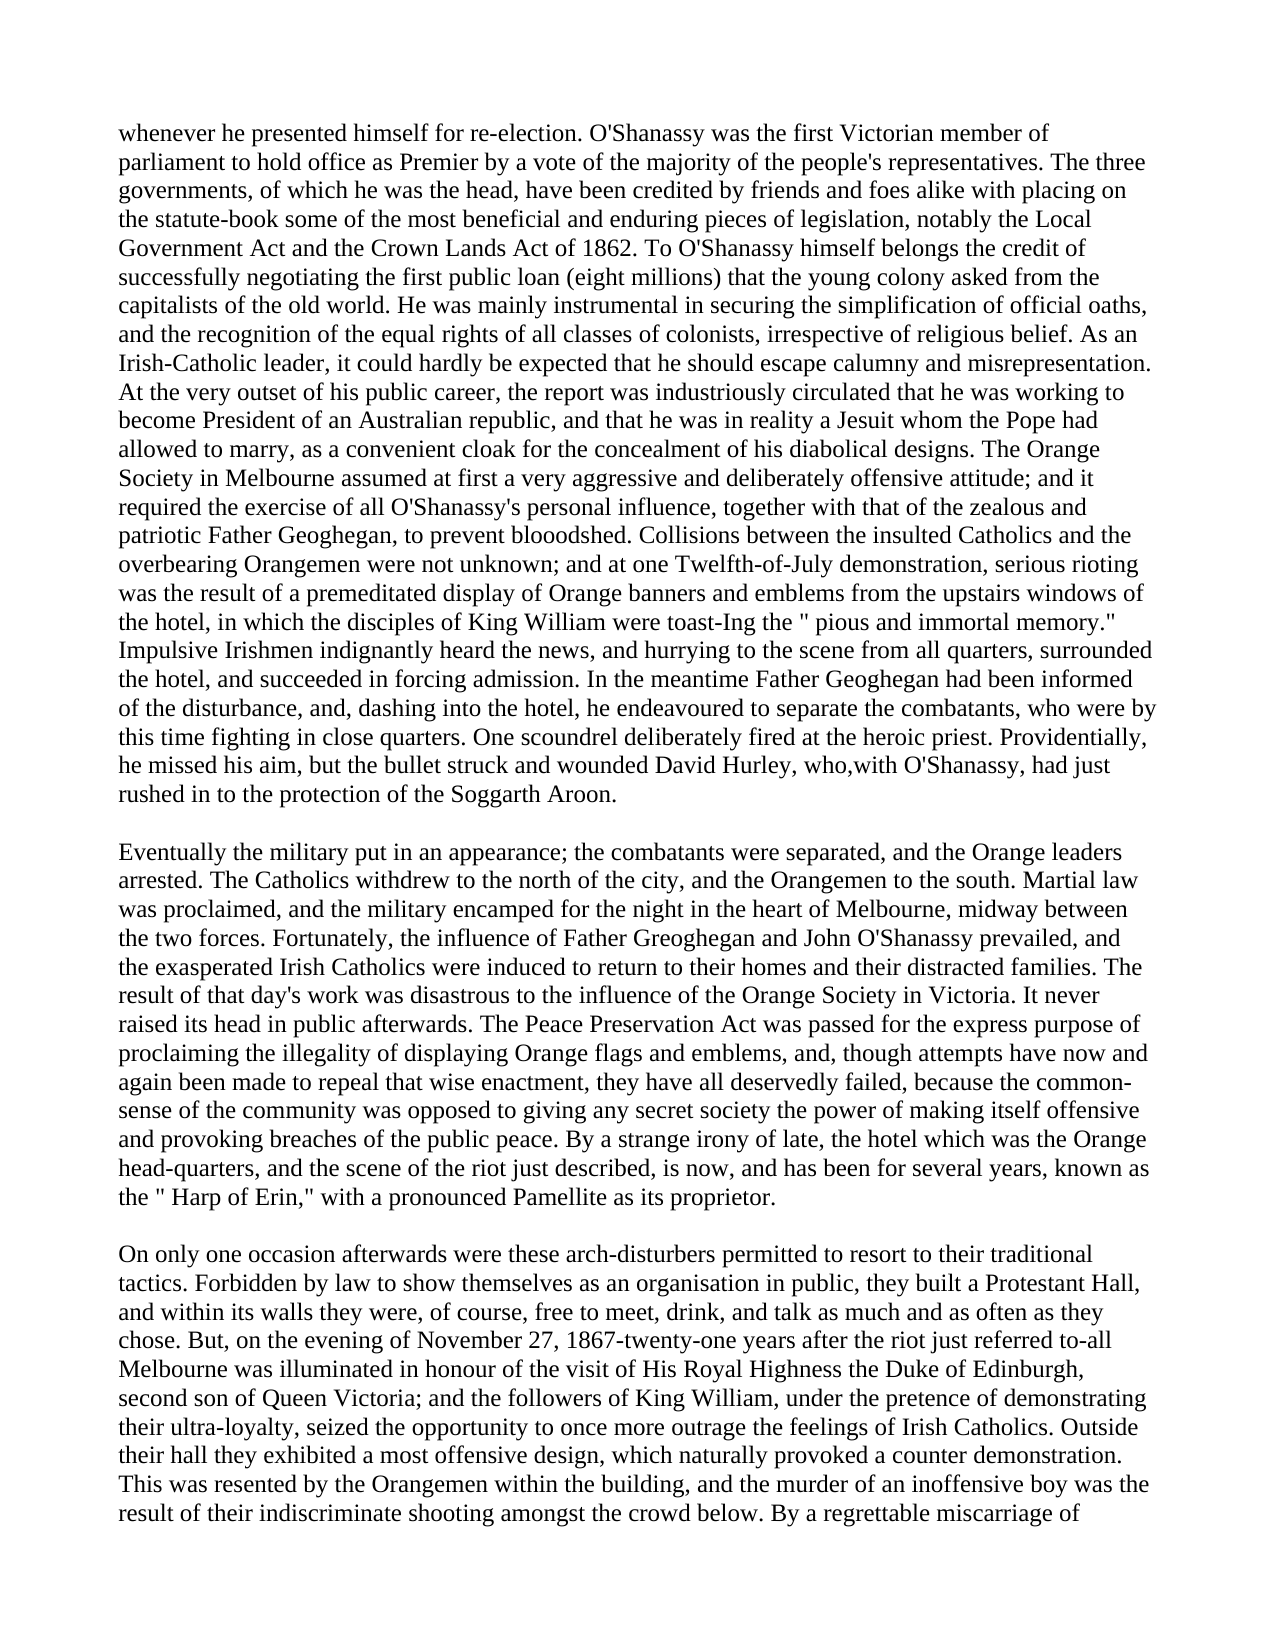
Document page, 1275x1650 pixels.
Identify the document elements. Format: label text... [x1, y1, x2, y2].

text Eventually the military put in an appearance; the combatants were separated, and the Orange leaders arrested. The Catholics withdrew to the north of the city, and the Orangemen to the south. Martial law was proclaimed, and the military encamped for the night in the heart of Melbourne, midway between the two forces. Fortunately, the influence of Father Greoghegan and John O'Shanassy prevailed, and the exasperated Irish Catholics were induced to return to their homes and their distracted families. The result of that day's work was disastrous to the influence of the Orange Society in Victoria. It never raised its head in public afterwards. The Peace Preservation Act was passed for the express purpose of proclaiming the illegality of displaying Orange flags and emblems, and, though attempts have now and again been made to repeal that wise enactment, they have all deservedly failed, because the common-sense of the community was opposed to giving any secret society the power of making itself offensive and provoking breaches of the public peace. By a strange irony of late, the hotel which was the Orange head-quarters, and the scene of the riot just described, is now, and has been for several years, known as the " Harp of Erin," with a pronounced Pamellite as its proprietor. [118, 837, 1157, 1211]
text whenever he presented himself for re-election. O'Shanassy was the first Victorian member of parliament to hold office as Premier by a vote of the majority of the people's representatives. The three governments, of which he was the head, have been credited by friends and foes alike with placing on the statute-book some of the most beneficial and enduring pieces of legislation, notably the Local Government Act and the Crown Lands Act of 1862. To O'Shanassy himself belongs the credit of successfully negotiating the first public loan (eight millions) that the young colony asked from the capitalists of the old world. He was mainly instrumental in securing the simplification of official oaths, and the recognition of the equal rights of all classes of colonists, irrespective of religious belief. As an Irish-Catholic leader, it could hardly be expected that he should escape calumny and misrepresentation. At the very outset of his public career, the report was industriously circulated that he was working to become President of an Australian republic, and that he was in reality a Jesuit whom the Pope had allowed to marry, as a convenient cloak for the concealment of his diabolical designs. The Orange Society in Melbourne assumed at first a very aggressive and deliberately offensive attitude; and it required the exercise of all O'Shanassy's personal influence, together with that of the zealous and patriotic Father Geoghegan, to prevent blooodshed. Collisions between the insulted Catholics and the overbearing Orangemen were not unknown; and at one Twelfth-of-July demonstration, serious rioting was the result of a premeditated display of Orange banners and emblems from the upstairs windows of the hotel, in which the disciples of King William were toast-Ing the " pious and immortal memory." Impulsive Irishmen indignantly heard the news, and hurrying to the scene from all quarters, surrounded the hotel, and succeeded in forcing admission. In the meantime Father Geoghegan had been informed of the disturbance, and, dashing into the hotel, he endeavoured to separate the combatants, who were by this time fighting in close quarters. One scoundrel deliberately fired at the heroic priest. Providentially, he missed his aim, but the bullet struck and wounded David Hurley, who,with O'Shanassy, had just rushed in to the protection of the Soggarth Aroon. [118, 118, 1157, 808]
text On only one occasion afterwards were these arch-disturbers permitted to resort to their traditional tactics. Forbidden by law to show themselves as an organisation in public, they built a Protestant Hall, and within its walls they were, of course, free to meet, drink, and talk as much and as often as they chose. But, on the evening of November 27, 1867-twenty-one years after the riot just referred to-all Melbourne was illuminated in honour of the visit of His Royal Highness the Duke of Edinburgh, second son of Queen Victoria; and the followers of King William, under the pretence of demonstrating their ultra-loyalty, seized the opportunity to once more outrage the feelings of Irish Catholics. Outside their hall they exhibited a most offensive design, which naturally provoked a counter demonstration. This was resented by the Orangemen within the building, and the murder of an inoffensive boy was the result of their indiscriminate shooting amongst the crowd below. By a regrettable miscarriage of [118, 1239, 1157, 1527]
